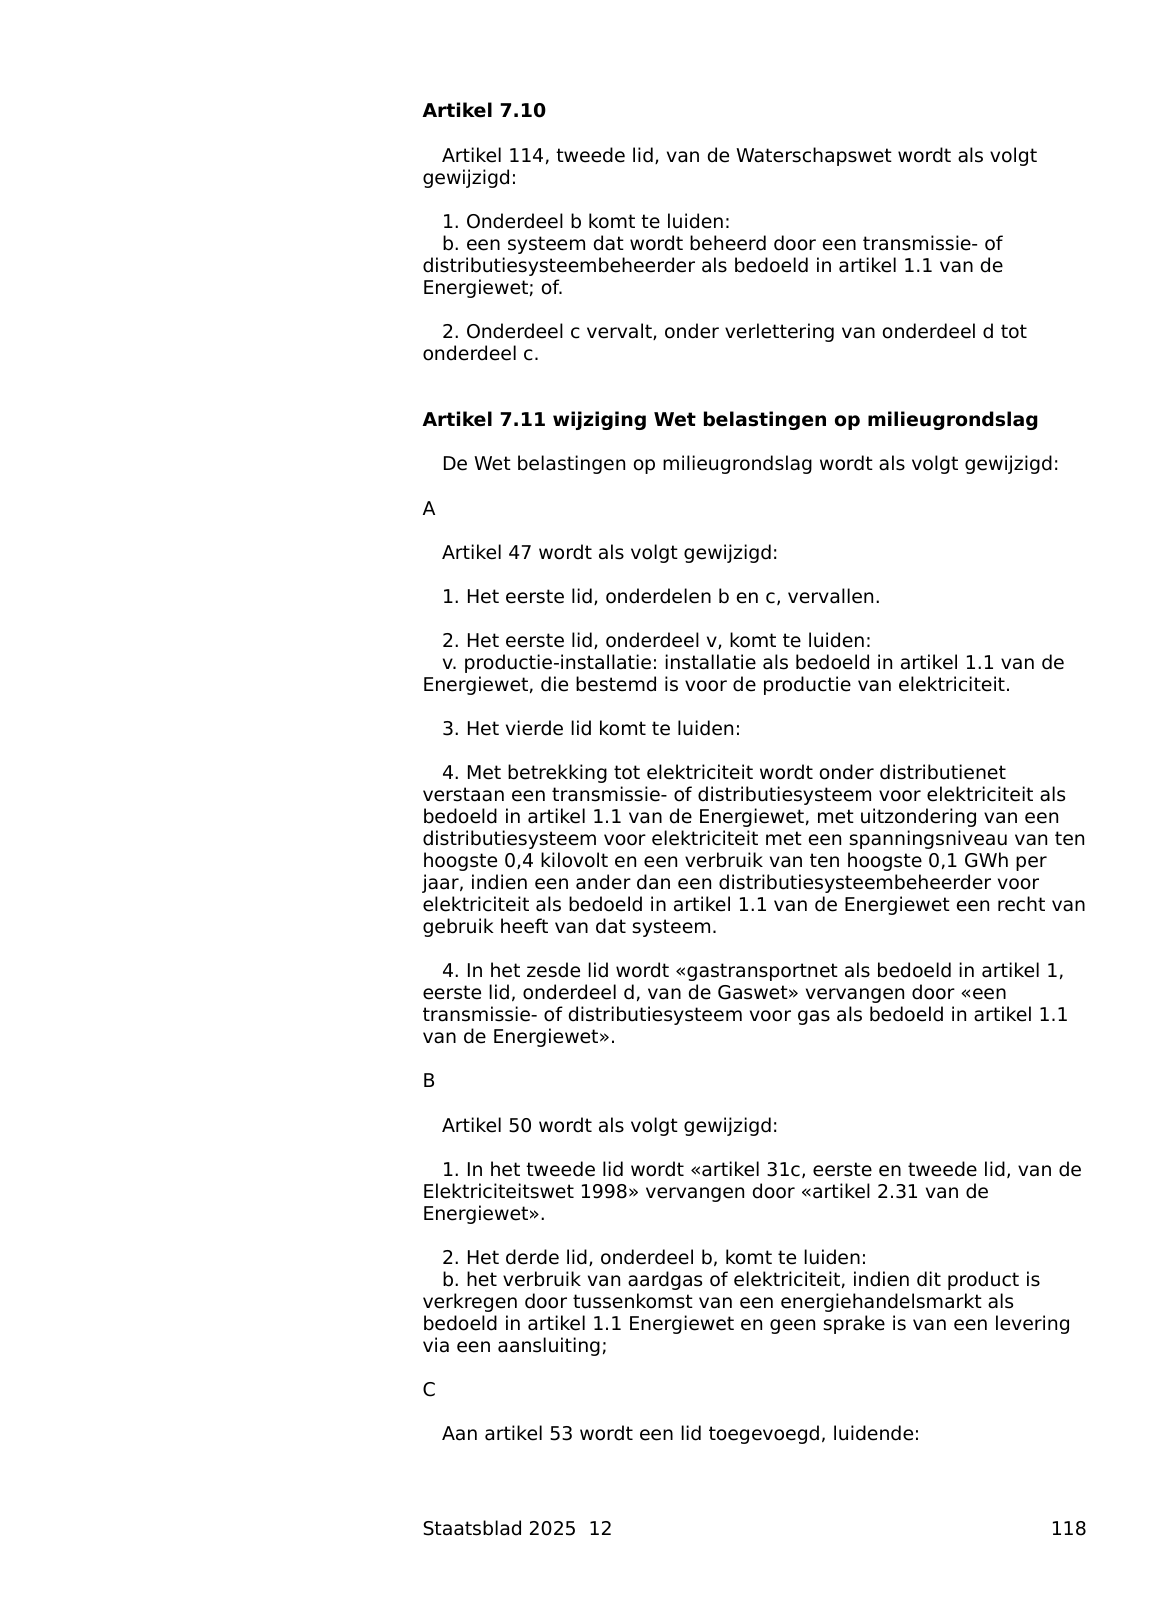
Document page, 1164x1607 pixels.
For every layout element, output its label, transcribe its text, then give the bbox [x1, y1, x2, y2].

subtitle Artikel 7.10 [422, 100, 1087, 122]
text 3. Het vierde lid komt te luiden: [422, 718, 1087, 740]
text 2. Onderdeel c vervalt, onder verlettering van onderdeel d tot onderdeel c. [422, 321, 1087, 365]
subtitle Artikel 7.11 wijziging Wet belastingen op milieugrondslag [422, 409, 1087, 431]
text v. productie-installatie: installatie als bedoeld in artikel 1.1 van de Energiewet, die bestemd is voor de productie van elektriciteit. [422, 652, 1087, 696]
text 2. Het eerste lid, onderdeel v, komt te luiden: [422, 630, 1087, 652]
text 1. Het eerste lid, onderdelen b en c, vervallen. [422, 586, 1087, 608]
text B [422, 1070, 1087, 1092]
text A [422, 497, 1087, 519]
text De Wet belastingen op milieugrondslag wordt als volgt gewijzigd: [422, 453, 1087, 475]
text C [422, 1379, 1087, 1401]
text 1. In het tweede lid wordt «artikel 31c, eerste en tweede lid, van de Elektriciteitswet 1998» vervangen door «artikel 2.31 van de Energiewet». [422, 1159, 1087, 1225]
text 4. In het zesde lid wordt «gastransportnet als bedoeld in artikel 1, eerste lid, onderdeel d, van de Gaswet» vervangen door «een transmissie- of distributiesysteem voor gas als bedoeld in artikel 1.1 van de Energiewet». [422, 960, 1087, 1048]
text Artikel 114, tweede lid, van de Waterschapswet wordt als volgt gewijzigd: [422, 144, 1087, 188]
text Artikel 47 wordt als volgt gewijzigd: [422, 542, 1087, 564]
text 2. Het derde lid, onderdeel b, komt te luiden: [422, 1247, 1087, 1269]
text b. een systeem dat wordt beheerd door een transmissie- of distributiesysteembeheerder als bedoeld in artikel 1.1 van de Energiewet; of. [422, 233, 1087, 299]
text b. het verbruik van aardgas of elektriciteit, indien dit product is verkregen door tussenkomst van een energiehandelsmarkt als bedoeld in artikel 1.1 Energiewet en geen sprake is van een levering via een aansluiting; [422, 1269, 1087, 1357]
text 1. Onderdeel b komt te luiden: [422, 211, 1087, 233]
text Artikel 50 wordt als volgt gewijzigd: [422, 1114, 1087, 1137]
text Aan artikel 53 wordt een lid toegevoegd, luidende: [422, 1423, 1087, 1445]
text 4. Met betrekking tot elektriciteit wordt onder distributienet verstaan een transmissie- of distributiesysteem voor elektriciteit als bedoeld in artikel 1.1 van de Energiewet, met uitzondering van een distributiesysteem voor elektriciteit met een spanningsniveau van ten hoogste 0,4 kilovolt en een verbruik van ten hoogste 0,1 GWh per jaar, indien een ander dan een distributiesysteembeheerder voor elektriciteit als bedoeld in artikel 1.1 van de Energiewet een recht van gebruik heeft van dat systeem. [422, 762, 1087, 938]
